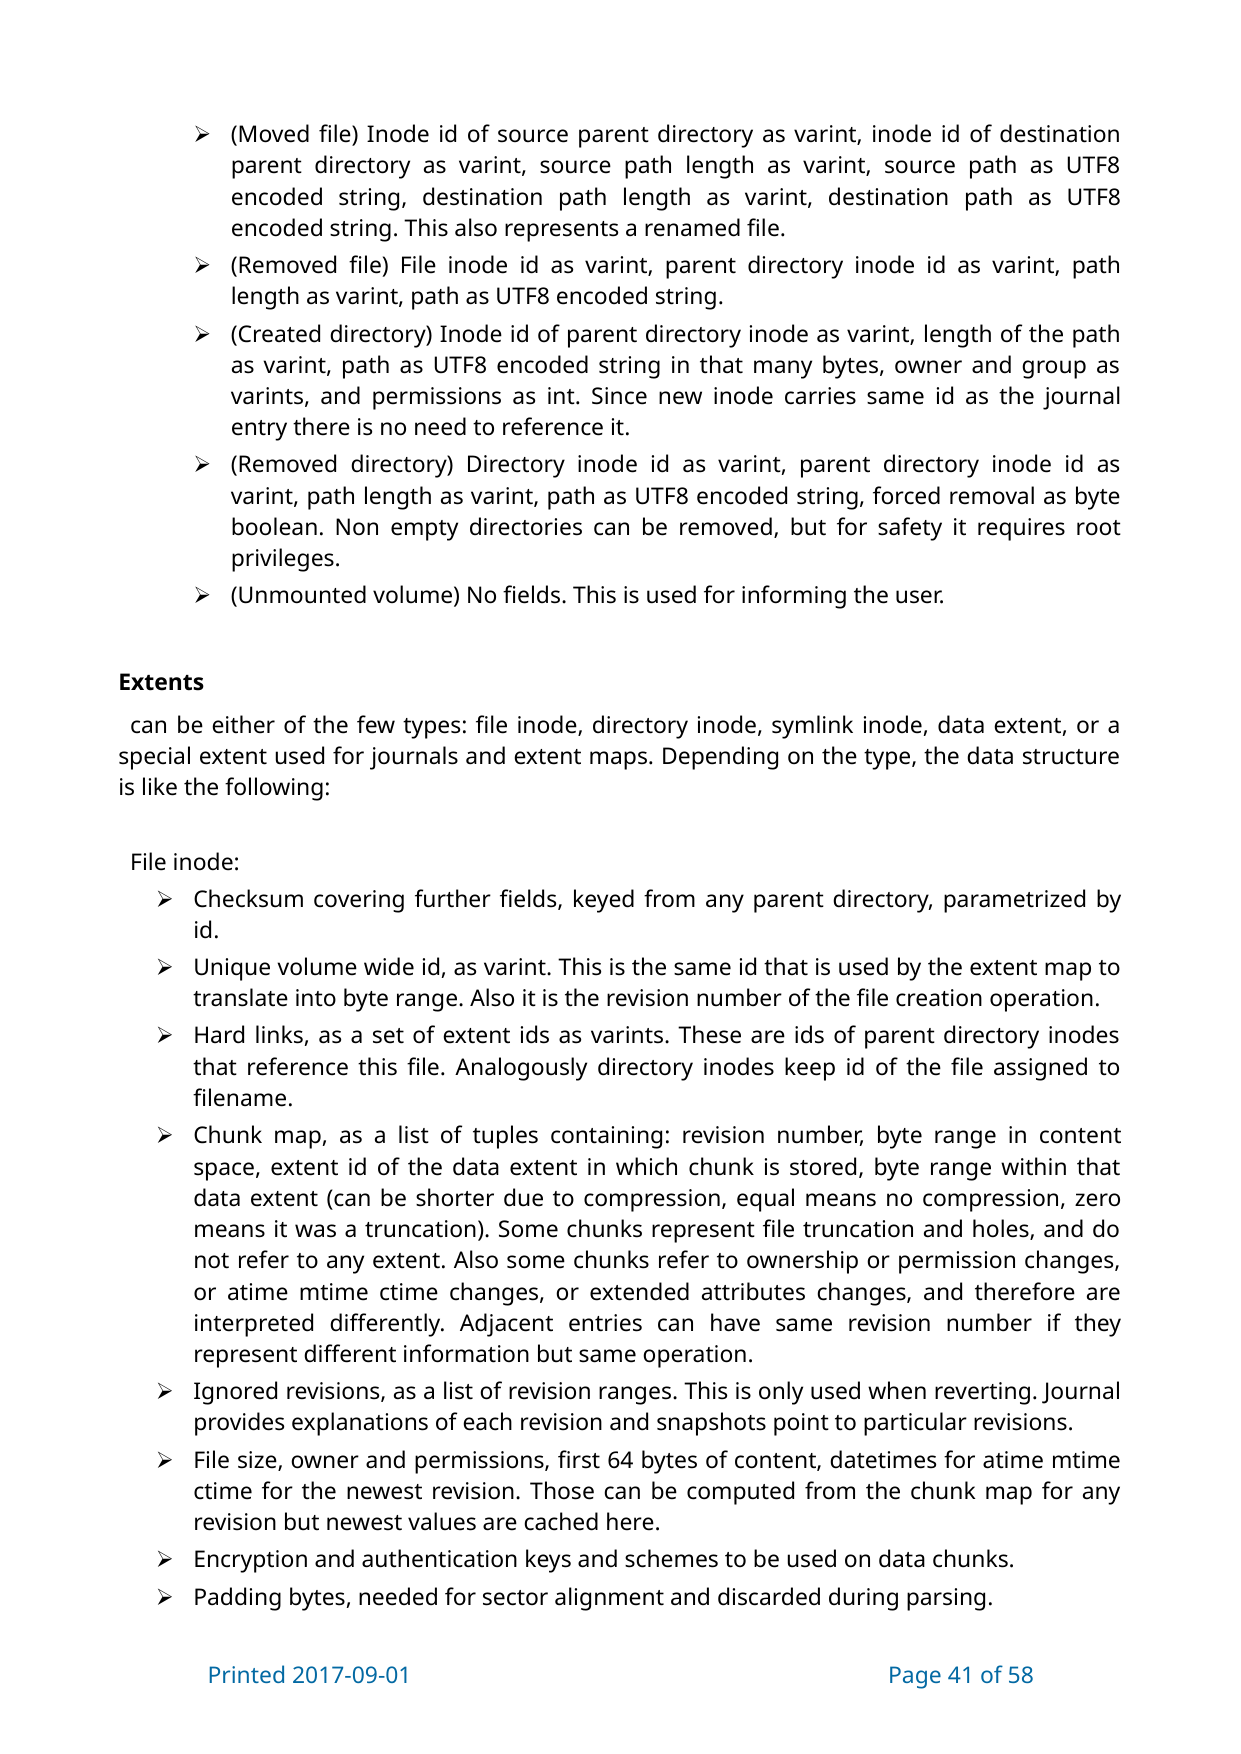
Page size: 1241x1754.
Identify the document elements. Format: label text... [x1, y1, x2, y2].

list Ignored revisions, as a list of revision ranges. This is only used when reverting. Journal provides explanations of each revision and snapshots point to particular revisions. [156, 1375, 1122, 1438]
text File inode: [118, 845, 1122, 877]
list Checksum covering further fields, keyed from any parent directory, parametrized by id. [156, 883, 1122, 945]
list Chunk map, as a list of tuples containing: revision number, byte range in content space, extent id of the data extent in which chunk is stored, byte range within that data extent (can be shorter due to compression, equal means no compression, zero means it was a truncation). Some chunks represent file truncation and holes, and do not refer to any extent. Also some chunks refer to ownership or permission changes, or atime mtime ctime changes, or extended attributes changes, and therefore are interpreted differently. Adjacent entries can have same revision number if they represent different information but same operation. [156, 1119, 1122, 1369]
list (Created directory) Inode id of parent directory inode as varint, length of the path as varint, path as UTF8 encoded string in that many bytes, owner and group as varints, and permissions as int. Since new inode carries same id as the journal entry there is no need to reference it. [193, 317, 1122, 442]
list Padding bytes, needed for sector alignment and discarded during parsing. [156, 1580, 1122, 1612]
list (Removed directory) Directory inode id as varint, parent directory inode id as varint, path length as varint, path as UTF8 encoded string, forced removal as byte boolean. Non empty directories can be removed, but for safety it requires root privileges. [193, 448, 1122, 573]
list Hard links, as a set of extent ids as varints. These are ids of parent directory inodes that reference this file. Analogously directory inodes keep id of the file assigned to filename. [156, 1019, 1122, 1113]
list File size, owner and permissions, first 64 bytes of content, datetimes for atime mtime ctime for the newest revision. Those can be computed from the chunk map for any revision but newest values are cached here. [156, 1443, 1122, 1537]
list (Moved file) Inode id of source parent directory as varint, inode id of destination parent directory as varint, source path length as varint, source path as UTF8 encoded string, destination path length as varint, destination path as UTF8 encoded string. This also represents a renamed file. [193, 118, 1122, 243]
list Unique volume wide id, as varint. This is the same id that is used by the extent map to translate into byte range. Also it is the revision number of the file creation operation. [156, 951, 1122, 1013]
subtitle Extents [118, 666, 1122, 697]
list (Removed file) File inode id as varint, parent directory inode id as varint, path length as varint, path as UTF8 encoded string. [193, 249, 1122, 312]
list Encryption and authentication keys and schemes to be used on data chunks. [156, 1543, 1122, 1574]
text can be either of the few types: file inode, directory inode, symlink inode, data extent, or a special extent used for journals and extent maps. Depending on the type, the data structure is like the following: [118, 708, 1122, 802]
list (Unmounted volume) No fields. This is used for informing the user. [193, 579, 1122, 611]
